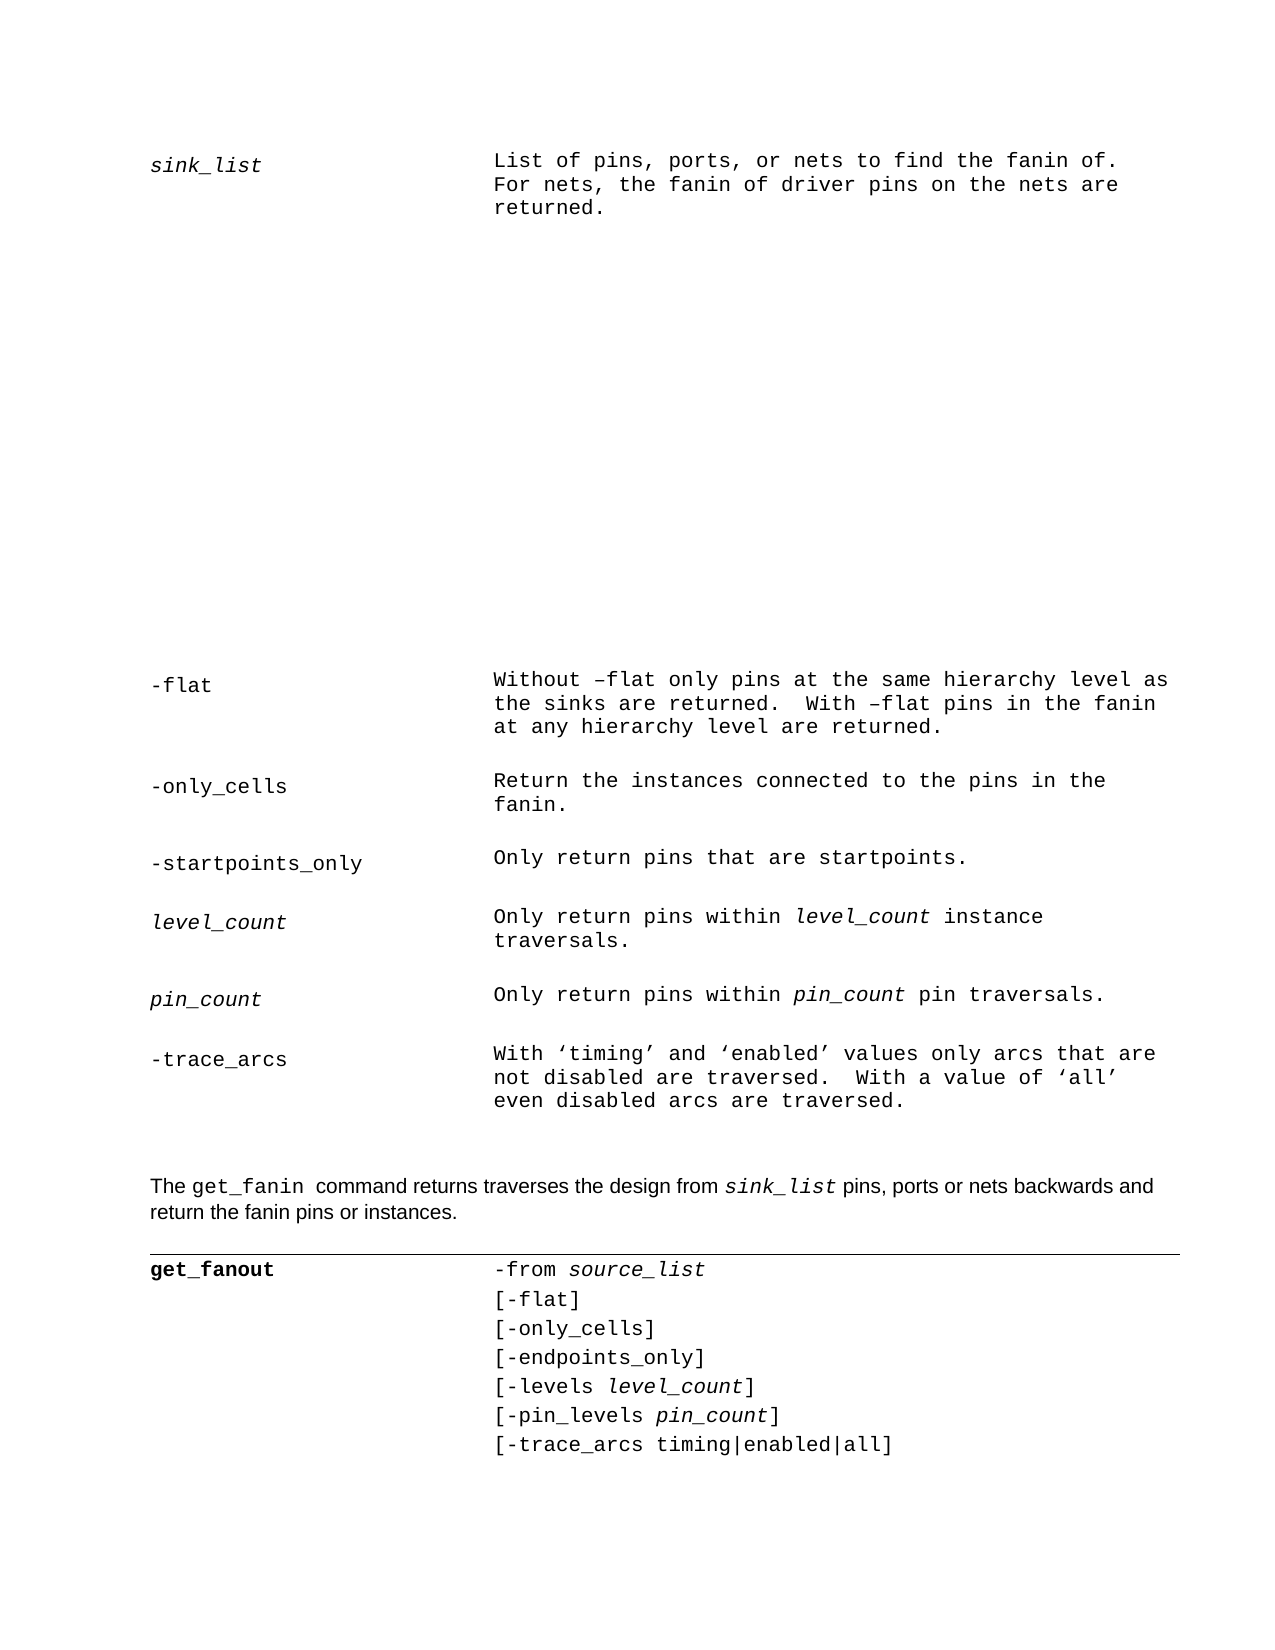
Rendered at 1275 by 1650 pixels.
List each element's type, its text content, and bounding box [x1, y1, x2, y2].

table_cell -startpoints_only [150, 848, 493, 907]
table_cell -only_cells [150, 770, 493, 847]
table_cell Only return pins that are startpoints. [493, 848, 1180, 907]
table_header get_fanout [150, 1255, 493, 1488]
table_cell sink_list [150, 150, 493, 669]
table_cell -flat [150, 669, 493, 770]
table_cell Only return pins within level_count instance traversals. [493, 907, 1180, 984]
table_header -from source_list [-flat] [-only_cells] [-endpoints_only] [-levels level_count] [-pin_levels pin_count] [-trace_arcs timing|enabled|all] [493, 1255, 1180, 1488]
table_cell level_count [150, 907, 493, 984]
table_cell Without –flat only pins at the same hierarchy level as the sinks are returned. With –flat pins in the fanin at any hierarchy level are returned. [493, 669, 1180, 770]
table_cell Only return pins within pin_count pin traversals. [493, 984, 1180, 1043]
table_cell With ‘timing’ and ‘enabled’ values only arcs that are not disabled are traversed. With a value of ‘all’ even disabled arcs are traversed. [493, 1043, 1180, 1144]
table_cell -trace_arcs [150, 1043, 493, 1144]
table_cell Return the instances connected to the pins in the fanin. [493, 770, 1180, 847]
table_cell pin_count [150, 984, 493, 1043]
text The get_fanin command returns traverses the design from sink_list pins, ports or nets backwards and return the fanin pins or instances. [150, 1174, 1180, 1224]
table_cell List of pins, ports, or nets to find the fanin of. For nets, the fanin of driver pins on the nets are returned. [493, 150, 1180, 669]
